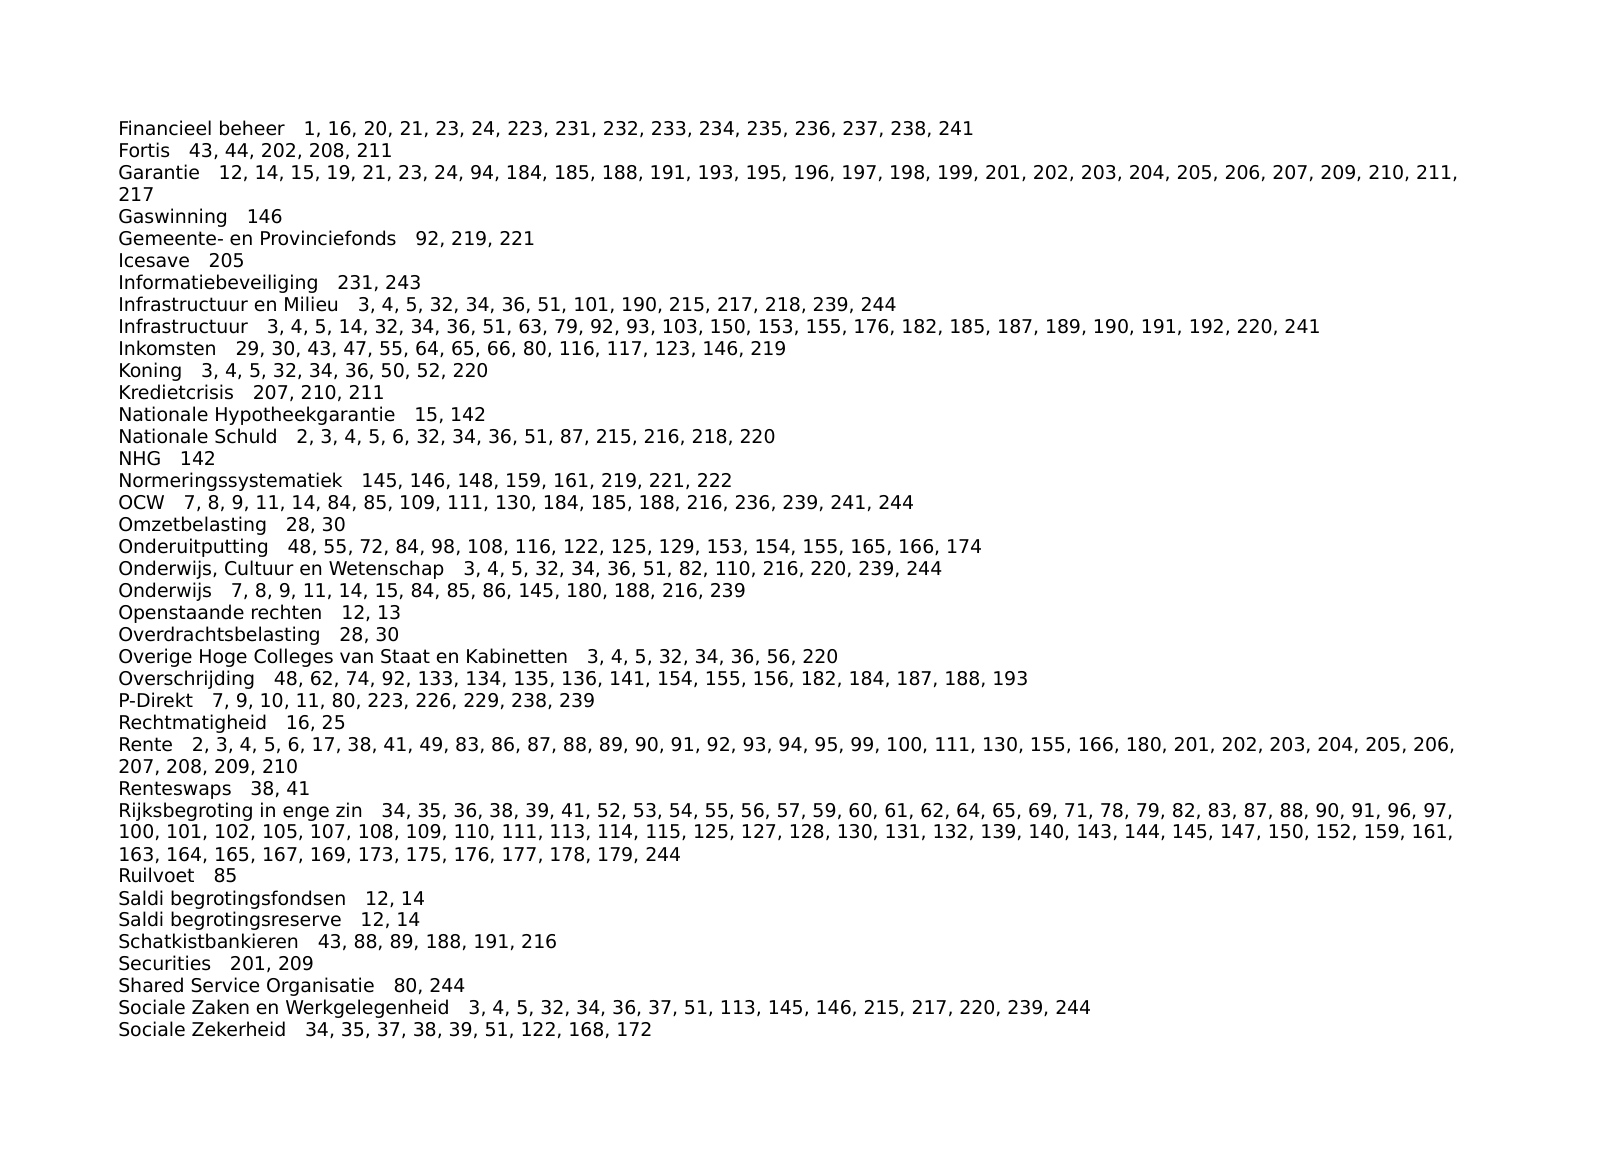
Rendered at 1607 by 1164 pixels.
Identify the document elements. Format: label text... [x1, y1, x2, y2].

text Renteswaps 38, 41 [118, 777, 1488, 799]
text Normeringssystematiek 145, 146, 148, 159, 161, 219, 221, 222 [118, 470, 1488, 492]
text Koning 3, 4, 5, 32, 34, 36, 50, 52, 220 [118, 360, 1488, 382]
text Gemeente- en Provinciefonds 92, 219, 221 [118, 228, 1488, 250]
text Nationale Schuld 2, 3, 4, 5, 6, 32, 34, 36, 51, 87, 215, 216, 218, 220 [118, 426, 1488, 448]
text Omzetbelasting 28, 30 [118, 514, 1488, 536]
text Sociale Zaken en Werkgelegenheid 3, 4, 5, 32, 34, 36, 37, 51, 113, 145, 146, 215, 217, 220, 239, 244 [118, 997, 1488, 1019]
text Saldi begrotingsfondsen 12, 14 [118, 887, 1488, 909]
text Shared Service Organisatie 80, 244 [118, 975, 1488, 997]
text Overschrijding 48, 62, 74, 92, 133, 134, 135, 136, 141, 154, 155, 156, 182, 184, 187, 188, 193 [118, 668, 1488, 689]
text Onderwijs 7, 8, 9, 11, 14, 15, 84, 85, 86, 145, 180, 188, 216, 239 [118, 580, 1488, 602]
text Ruilvoet 85 [118, 865, 1488, 887]
text Infrastructuur en Milieu 3, 4, 5, 32, 34, 36, 51, 101, 190, 215, 217, 218, 239, 244 [118, 294, 1488, 316]
text Inkomsten 29, 30, 43, 47, 55, 64, 65, 66, 80, 116, 117, 123, 146, 219 [118, 338, 1488, 360]
text Onderuitputting 48, 55, 72, 84, 98, 108, 116, 122, 125, 129, 153, 154, 155, 165, 166, 174 [118, 536, 1488, 558]
text Overige Hoge Colleges van Staat en Kabinetten 3, 4, 5, 32, 34, 36, 56, 220 [118, 646, 1488, 668]
text Rijksbegroting in enge zin 34, 35, 36, 38, 39, 41, 52, 53, 54, 55, 56, 57, 59, 60, 61, 62, 64, 65, 69, 71, 78, 79, 82, 83, 87, 88, 90, 91, 96, 97, 100, 101, 102, 105, 107, 108, 109, 110, 111, 113, 114, 115, 125, 127, 128, 130, 131, 132, 139, 140, 143, 144, 145, 147, 150, 152, 159, 161, 163, 164, 165, 167, 169, 173, 175, 176, 177, 178, 179, 244 [118, 799, 1488, 865]
text Saldi begrotingsreserve 12, 14 [118, 909, 1488, 931]
text NHG 142 [118, 448, 1488, 470]
text Icesave 205 [118, 250, 1488, 272]
text Nationale Hypotheekgarantie 15, 142 [118, 404, 1488, 426]
text Rechtmatigheid 16, 25 [118, 712, 1488, 733]
text OCW 7, 8, 9, 11, 14, 84, 85, 109, 111, 130, 184, 185, 188, 216, 236, 239, 241, 244 [118, 492, 1488, 514]
text Rente 2, 3, 4, 5, 6, 17, 38, 41, 49, 83, 86, 87, 88, 89, 90, 91, 92, 93, 94, 95, 99, 100, 111, 130, 155, 166, 180, 201, 202, 203, 204, 205, 206, 207, 208, 209, 210 [118, 733, 1488, 777]
text Schatkistbankieren 43, 88, 89, 188, 191, 216 [118, 931, 1488, 953]
text Informatiebeveiliging 231, 243 [118, 272, 1488, 294]
text Openstaande rechten 12, 13 [118, 602, 1488, 624]
text Gaswinning 146 [118, 206, 1488, 228]
text Fortis 43, 44, 202, 208, 211 [118, 140, 1488, 162]
text Financieel beheer 1, 16, 20, 21, 23, 24, 223, 231, 232, 233, 234, 235, 236, 237, 238, 241 [118, 118, 1488, 140]
text Garantie 12, 14, 15, 19, 21, 23, 24, 94, 184, 185, 188, 191, 193, 195, 196, 197, 198, 199, 201, 202, 203, 204, 205, 206, 207, 209, 210, 211, 217 [118, 162, 1488, 206]
text Overdrachtsbelasting 28, 30 [118, 624, 1488, 646]
text P-Direkt 7, 9, 10, 11, 80, 223, 226, 229, 238, 239 [118, 689, 1488, 712]
text Sociale Zekerheid 34, 35, 37, 38, 39, 51, 122, 168, 172 [118, 1019, 1488, 1041]
text Securities 201, 209 [118, 953, 1488, 975]
text Infrastructuur 3, 4, 5, 14, 32, 34, 36, 51, 63, 79, 92, 93, 103, 150, 153, 155, 176, 182, 185, 187, 189, 190, 191, 192, 220, 241 [118, 316, 1488, 338]
text Onderwijs, Cultuur en Wetenschap 3, 4, 5, 32, 34, 36, 51, 82, 110, 216, 220, 239, 244 [118, 558, 1488, 580]
text Kredietcrisis 207, 210, 211 [118, 382, 1488, 404]
